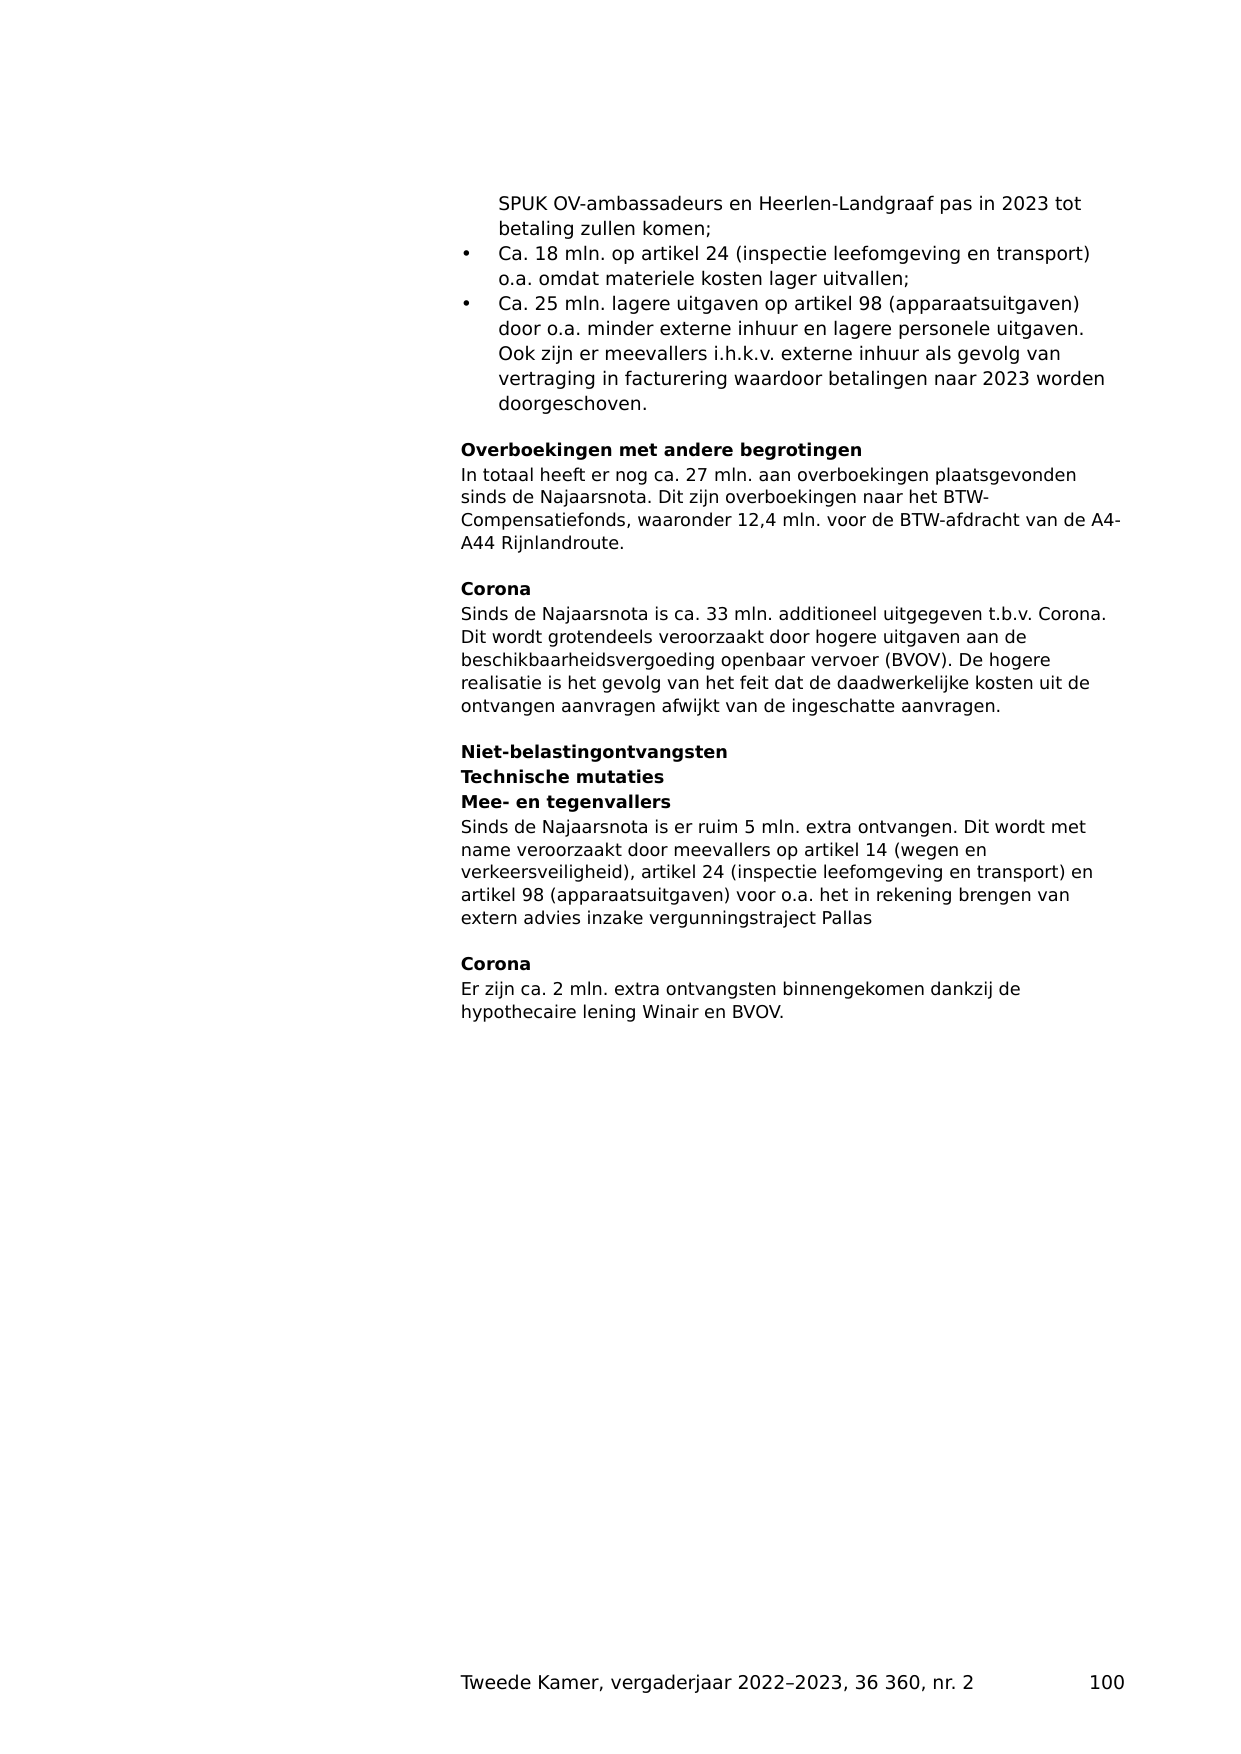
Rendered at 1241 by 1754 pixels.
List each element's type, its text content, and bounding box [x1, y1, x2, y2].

text Sinds de Najaarsnota is ca. 33 mln. additioneel uitgegeven t.b.v. Corona. Dit wordt grotendeels veroorzaakt door hogere uitgaven aan de beschikbaarheidsvergoeding openbaar vervoer (BVOV). De hogere realisatie is het gevolg van het feit dat de daadwerkelijke kosten uit de ontvangen aanvragen afwijkt van de ingeschatte aanvragen. [461, 602, 1125, 717]
text Er zijn ca. 2 mln. extra ontvangsten binnengekomen dankzij de hypothecaire lening Winair en BVOV. [461, 977, 1125, 1023]
text Corona [461, 577, 1125, 600]
text Overboekingen met andere begrotingen [461, 438, 1125, 461]
text Sinds de Najaarsnota is er ruim 5 mln. extra ontvangen. Dit wordt met name veroorzaakt door meevallers op artikel 14 (wegen en verkeersveiligheid), artikel 24 (inspectie leefomgeving en transport) en artikel 98 (apparaatsuitgaven) voor o.a. het in rekening brengen van extern advies inzake vergunningstraject Pallas [461, 815, 1125, 929]
list SPUK OV-ambassadeurs en Heerlen-Landgraaf pas in 2023 tot betaling zullen komen; [461, 191, 1125, 241]
text Technische mutaties [461, 765, 1125, 788]
list Ca. 18 mln. op artikel 24 (inspectie leefomgeving en transport) o.a. omdat materiele kosten lager uitvallen; [461, 241, 1125, 291]
list Ca. 25 mln. lagere uitgaven op artikel 98 (apparaatsuitgaven) door o.a. minder externe inhuur en lagere personele uitgaven. Ook zijn er meevallers i.h.k.v. externe inhuur als gevolg van vertraging in facturering waardoor betalingen naar 2023 worden doorgeschoven. [461, 291, 1125, 416]
text Niet-belastingontvangsten [461, 740, 1125, 763]
text In totaal heeft er nog ca. 27 mln. aan overboekingen plaatsgevonden sinds de Najaarsnota. Dit zijn overboekingen naar het BTW-Compensatiefonds, waaronder 12,4 mln. voor de BTW-afdracht van de A4-A44 Rijnlandroute. [461, 463, 1125, 554]
text Corona [461, 952, 1125, 975]
text Mee- en tegenvallers [461, 790, 1125, 813]
